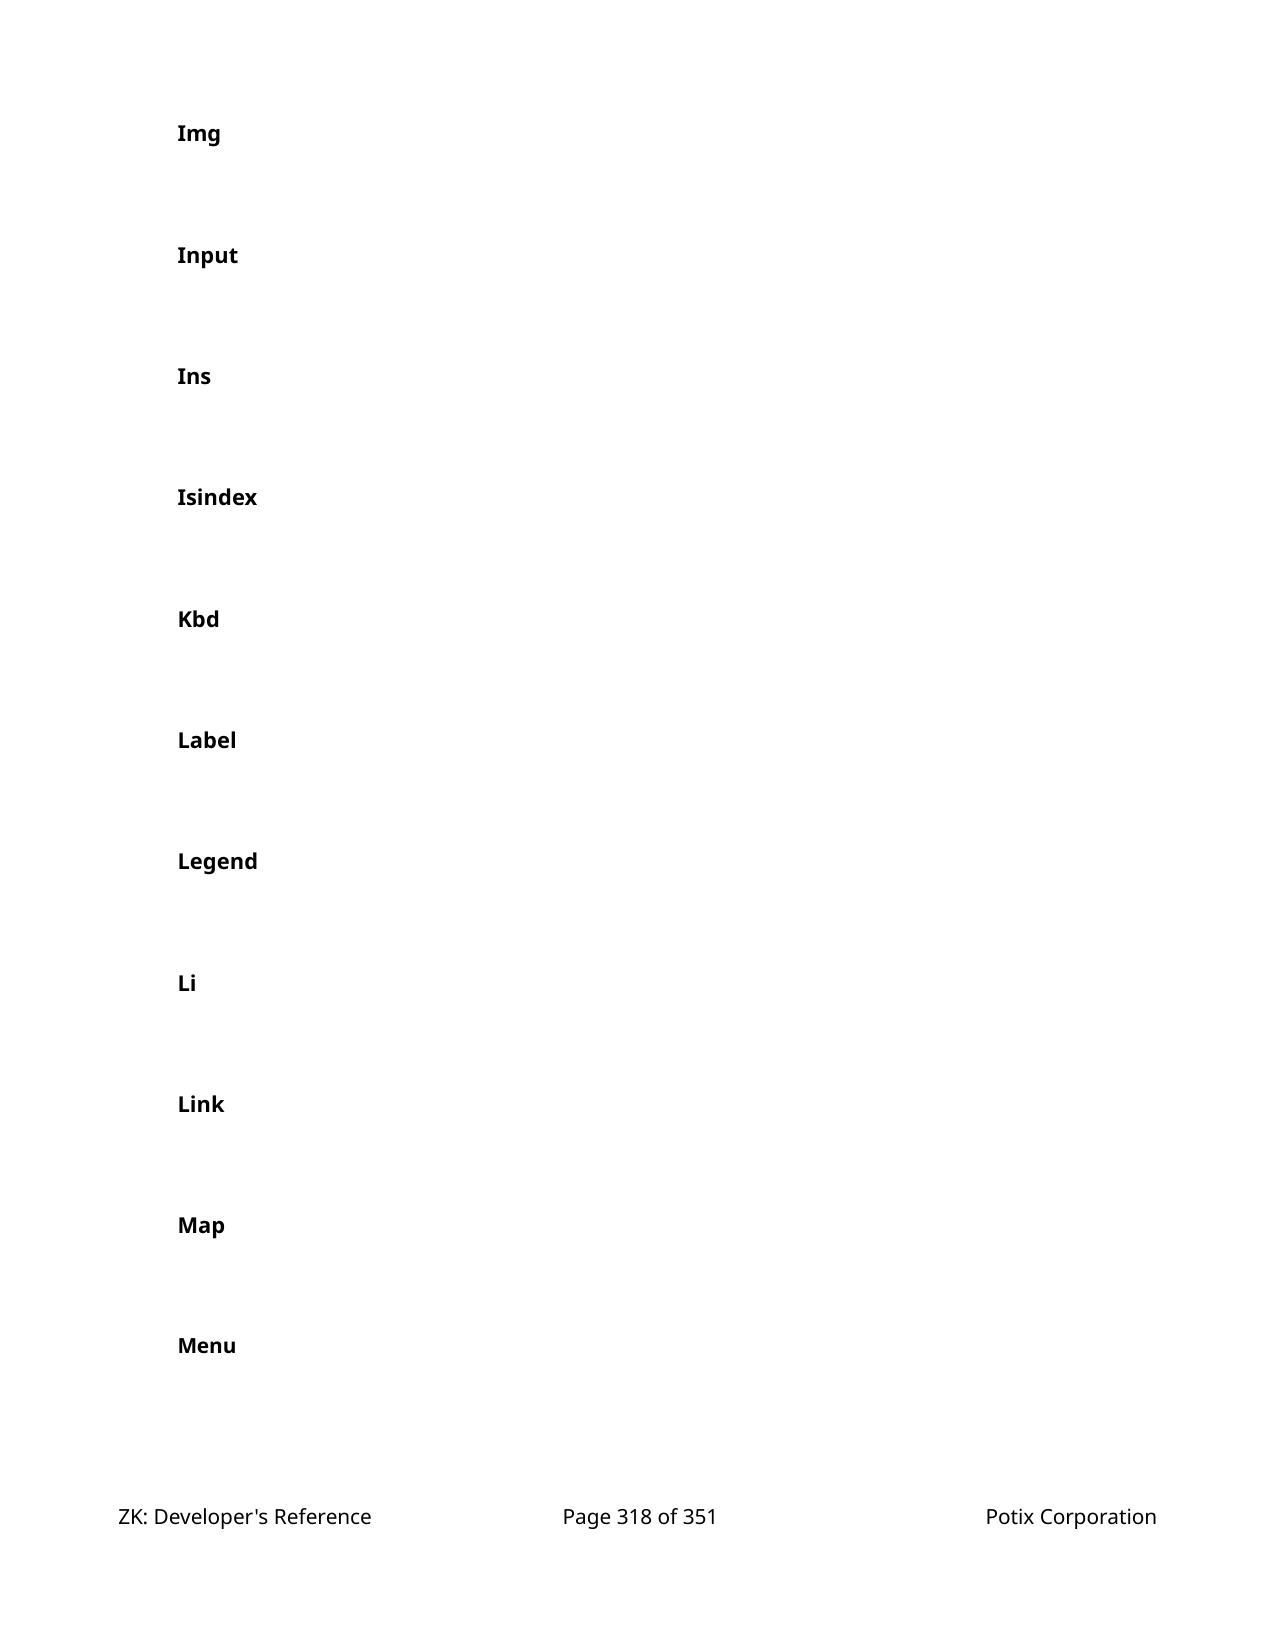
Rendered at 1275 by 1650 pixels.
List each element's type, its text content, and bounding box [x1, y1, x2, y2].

subtitle Map [177, 1210, 1157, 1240]
subtitle Legend [177, 846, 1157, 876]
subtitle Kbd [177, 603, 1157, 633]
subtitle Input [177, 239, 1157, 269]
subtitle Li [177, 968, 1157, 998]
subtitle Label [177, 725, 1157, 755]
subtitle Menu [177, 1332, 1157, 1360]
subtitle Ins [177, 361, 1157, 391]
subtitle Link [177, 1089, 1157, 1119]
subtitle Isindex [177, 482, 1157, 512]
subtitle Img [177, 118, 1157, 148]
